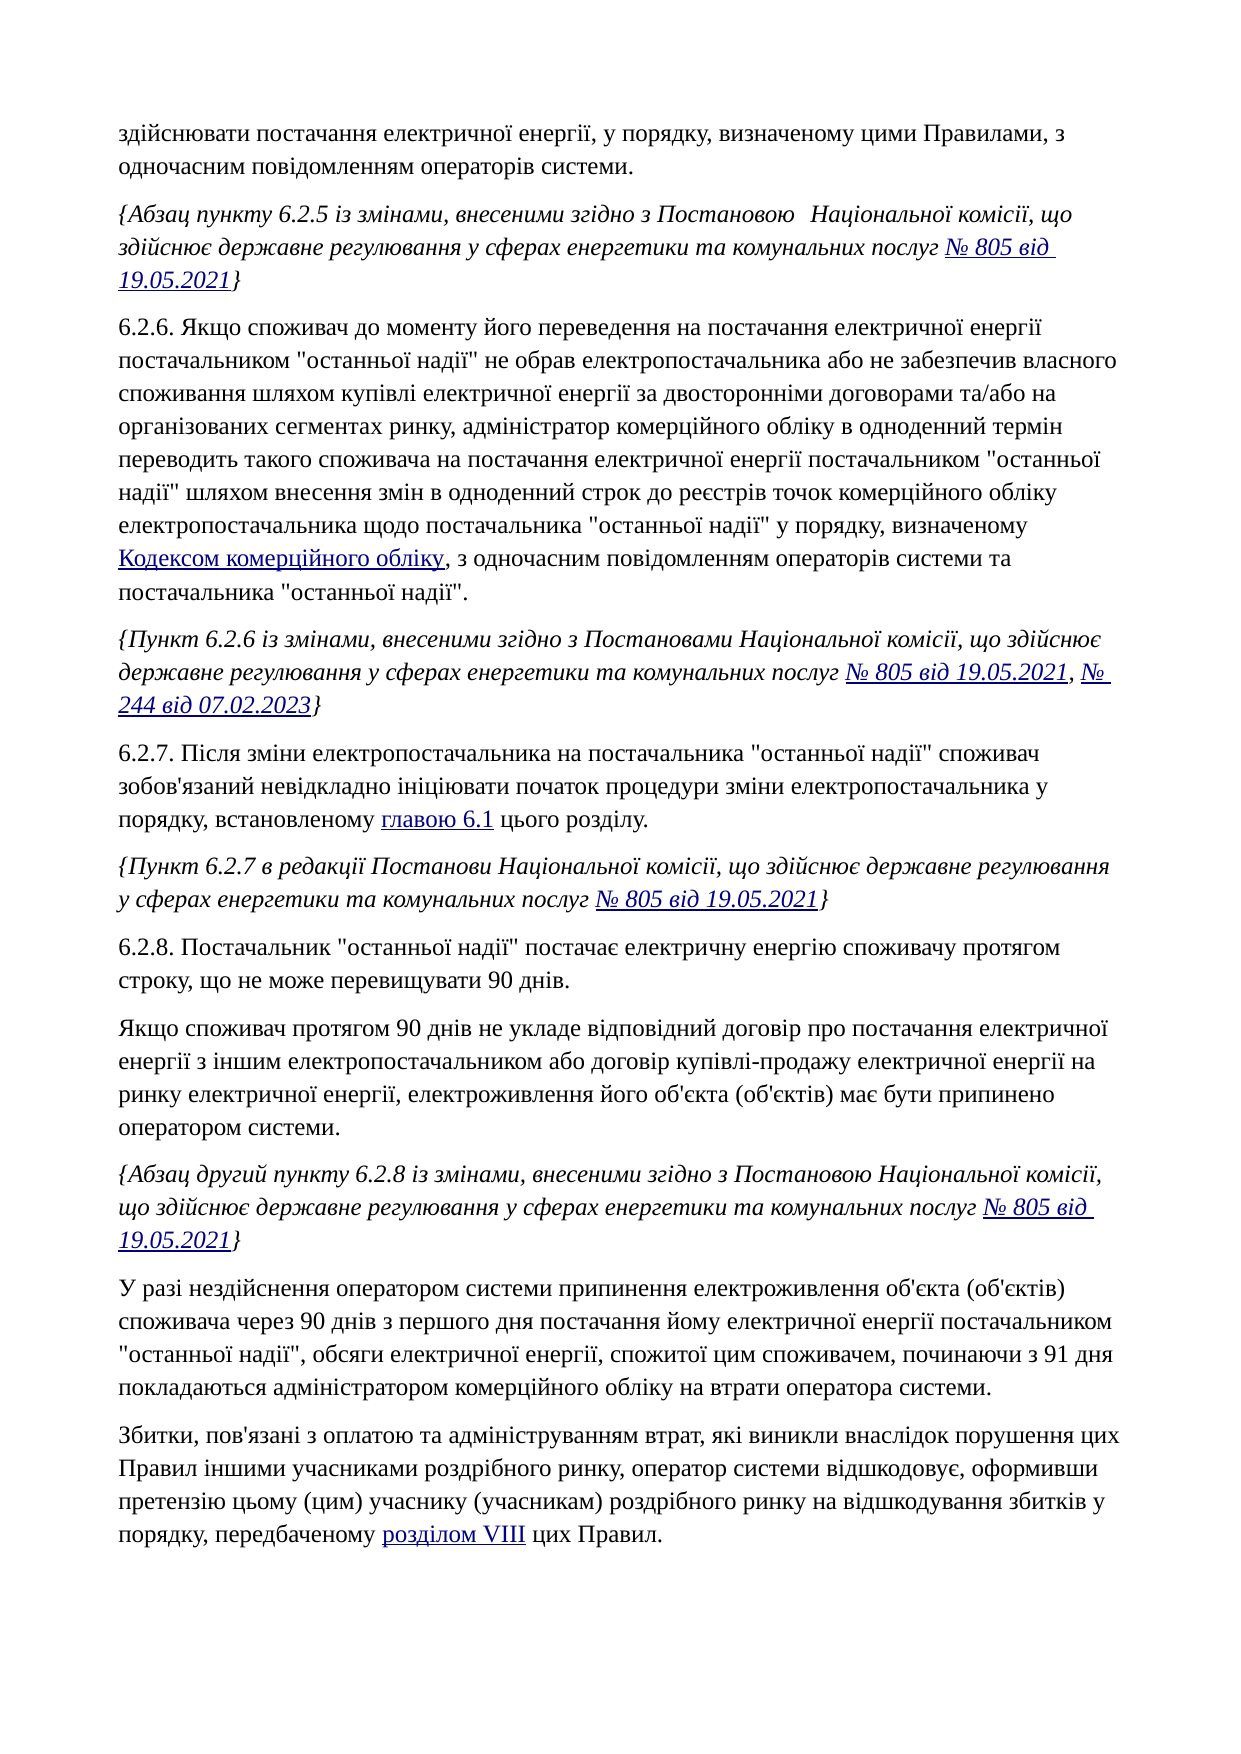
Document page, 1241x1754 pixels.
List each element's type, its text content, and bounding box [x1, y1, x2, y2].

text 6.2.6. Якщо споживач до моменту його переведення на постачання електричної енергії постачальником "останньої надії" не обрав електропостачальника або не забезпечив власного споживання шляхом купівлі електричної енергії за двосторонніми договорами та/або на організованих сегментах ринку, адміністратор комерційного обліку в одноденний термін переводить такого споживача на постачання електричної енергії постачальником "останньої надії" шляхом внесення змін в одноденний строк до реєстрів точок комерційного обліку електропостачальника щодо постачальника "останньої надії" у порядку, визначеному Кодексом комерційного обліку, з одночасним повідомленням операторів системи та постачальника "останньої надії". [118, 312, 1122, 605]
text здійснювати постачання електричної енергії, у порядку, визначеному цими Правилами, з одночасним повідомленням операторів системи. [118, 118, 1122, 180]
text {Пункт 6.2.7 в редакції Постанови Національної комісії, що здійснює державне регулювання у сферах енергетики та комунальних послуг № 805 від 19.05.2021} [118, 851, 1122, 913]
text Якщо споживач протягом 90 днів не укладе відповідний договір про постачання електричної енергії з іншим електропостачальником або договір купівлі-продажу електричної енергії на ринку електричної енергії, електроживлення його об'єкта (об'єктів) має бути припинено оператором системи. [118, 1013, 1122, 1141]
text {Абзац пункту 6.2.5 із змінами, внесеними згідно з Постановою Національної комісії, що здійснює державне регулювання у сферах енергетики та комунальних послуг № 805 від 19.05.2021} [118, 199, 1122, 293]
text 6.2.8. Постачальник "останньої надії" постачає електричну енергію споживачу протягом строку, що не може перевищувати 90 днів. [118, 932, 1122, 994]
text {Пункт 6.2.6 із змінами, внесеними згідно з Постановами Національної комісії, що здійснює державне регулювання у сферах енергетики та комунальних послуг № 805 від 19.05.2021, № 244 від 07.02.2023} [118, 624, 1122, 719]
text 6.2.7. Після зміни електропостачальника на постачальника "останньої надії" споживач зобов'язаний невідкладно ініціювати початок процедури зміни електропостачальника у порядку, встановленому главою 6.1 цього розділу. [118, 738, 1122, 833]
text {Абзац другий пункту 6.2.8 із змінами, внесеними згідно з Постановою Національної комісії, що здійснює державне регулювання у сферах енергетики та комунальних послуг № 805 від 19.05.2021} [118, 1159, 1122, 1254]
text У разі нездійснення оператором системи припинення електроживлення об'єкта (об'єктів) споживача через 90 днів з першого дня постачання йому електричної енергії постачальником "останньої надії", обсяги електричної енергії, спожитої цим споживачем, починаючи з 91 дня покладаються адміністратором комерційного обліку на втрати оператора системи. [118, 1273, 1122, 1401]
text Збитки, пов'язані з оплатою та адмініструванням втрат, які виникли внаслідок порушення цих Правил іншими учасниками роздрібного ринку, оператор системи відшкодовує, оформивши претензію цьому (цим) учаснику (учасникам) роздрібного ринку на відшкодування збитків у порядку, передбаченому розділом VIII цих Правил. [118, 1420, 1122, 1547]
